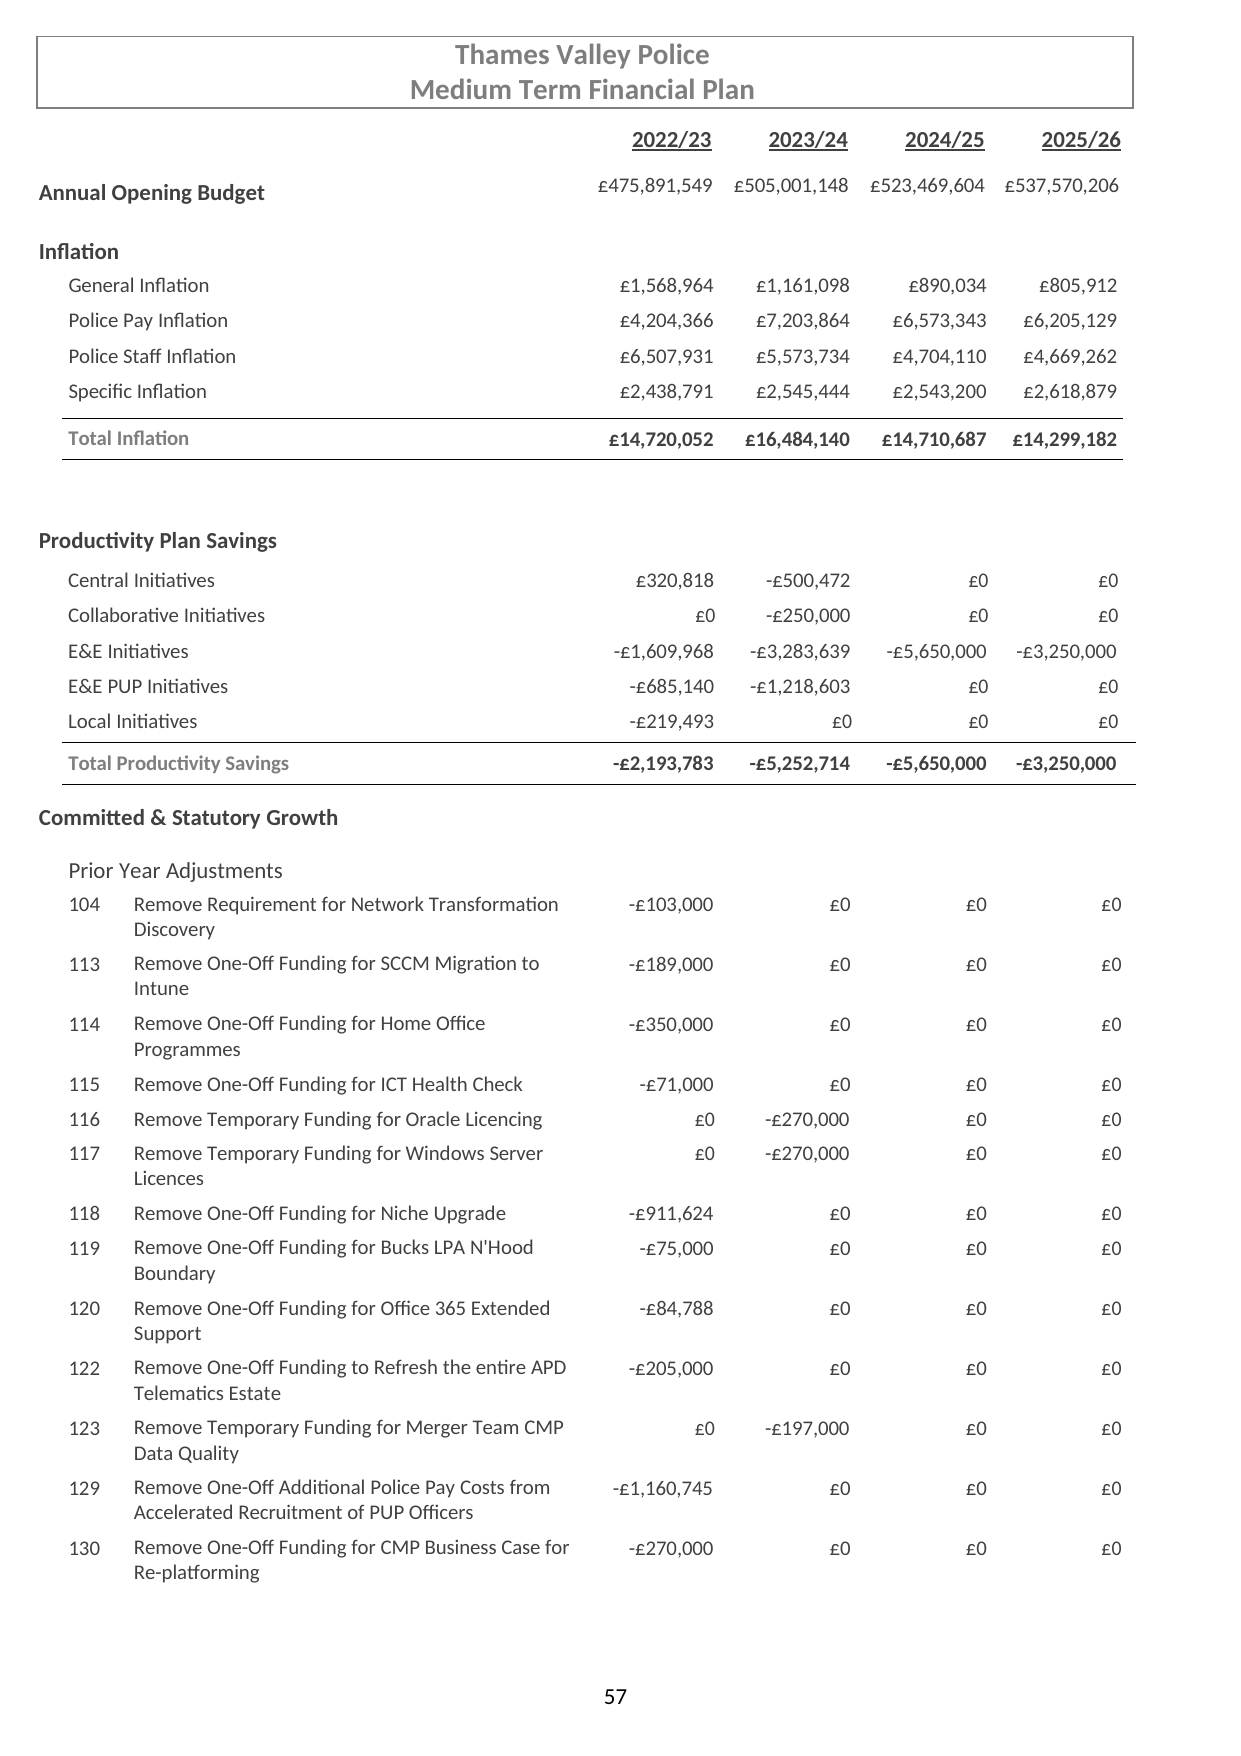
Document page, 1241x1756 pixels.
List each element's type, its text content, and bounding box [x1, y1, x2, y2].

table_cell £0 [1043, 1103, 1127, 1138]
table_cell £0 [908, 1138, 1043, 1198]
table_cell -£3,283,639 [732, 635, 869, 670]
table_header 2022/23 [592, 120, 724, 165]
table_cell £0 [1002, 706, 1136, 742]
table_cell Collaborative Initiatives [62, 600, 452, 635]
table_cell £0 [908, 1068, 1043, 1103]
table_header £0 [908, 888, 1043, 948]
table_cell -£5,650,000 [869, 743, 1002, 783]
text Prior Year Adjustments [68, 856, 1149, 884]
text Productivity Plan Savings [38, 526, 1149, 554]
table_cell Remove One-Off Funding to Refresh the entire APD Telematics Estate [117, 1352, 593, 1412]
table_cell -£1,218,603 [732, 670, 869, 706]
table_header 2023/24 [724, 120, 860, 165]
table_cell £0 [732, 706, 869, 742]
table_cell Remove One-Off Funding for Bucks LPA N'Hood Boundary [117, 1233, 593, 1292]
table_cell £0 [908, 1352, 1043, 1412]
table_cell £0 [1043, 1198, 1127, 1232]
table_cell £0 [740, 1472, 908, 1532]
table_cell Total Inflation [62, 419, 424, 459]
table_cell £0 [869, 670, 1002, 706]
table_cell £0 [908, 1292, 1043, 1352]
table_cell £14,710,687 [866, 419, 1000, 459]
table_cell E&E Initiatives [62, 635, 452, 670]
table_cell -£197,000 [740, 1412, 908, 1472]
text Committed & Statutory Growth [39, 803, 1149, 831]
table_cell 129 [63, 1472, 117, 1532]
table_cell £0 [908, 1233, 1043, 1292]
table_cell £6,507,931 [424, 340, 730, 375]
table_header £0 [1002, 561, 1136, 599]
table_cell Remove One-Off Funding for Home Office Programmes [117, 1008, 593, 1068]
table_cell 117 [63, 1138, 117, 1198]
table_cell -£270,000 [740, 1103, 908, 1138]
table_cell £14,720,052 [424, 419, 730, 459]
table_cell -£3,250,000 [1002, 743, 1136, 783]
table_cell 116 [63, 1103, 117, 1138]
table_cell Remove One-Off Funding for Office 365 Extended Support [117, 1292, 593, 1352]
table_cell 123 [63, 1412, 117, 1472]
table_cell Remove One-Off Funding for ICT Health Check [117, 1068, 593, 1103]
table_header £890,034 [866, 269, 1000, 305]
table_cell £2,618,879 [1000, 375, 1123, 418]
table_cell Total Productivity Savings [62, 743, 452, 783]
table_header £0 [740, 888, 908, 948]
table_cell -£270,000 [593, 1532, 739, 1592]
table_cell 118 [63, 1198, 117, 1232]
table_header £0 [869, 561, 1002, 599]
table_header -£500,472 [732, 561, 869, 599]
table_cell £0 [1043, 1532, 1127, 1592]
table_cell £0 [869, 600, 1002, 635]
table_cell £0 [908, 1103, 1043, 1138]
table_header £320,818 [453, 561, 732, 599]
table_header £805,912 [1000, 269, 1123, 305]
table_cell £475,891,549 [592, 165, 724, 208]
table_cell £14,299,182 [1000, 419, 1123, 459]
table_cell £0 [740, 1008, 908, 1068]
table_header Remove Requirement for Network Transformation Discovery [117, 888, 593, 948]
table_cell £5,573,734 [730, 340, 866, 375]
table_cell £0 [1002, 600, 1136, 635]
table_cell £0 [1043, 1068, 1127, 1103]
table_cell £0 [908, 1532, 1043, 1592]
text Inflation [38, 237, 1149, 265]
table_cell £2,438,791 [424, 375, 730, 418]
table_cell 114 [63, 1008, 117, 1068]
table_cell 113 [63, 948, 117, 1008]
table_cell -£71,000 [593, 1068, 739, 1103]
table_cell Remove One-Off Funding for Niche Upgrade [117, 1198, 593, 1232]
table_header £0 [1043, 888, 1127, 948]
table_cell -£350,000 [593, 1008, 739, 1068]
table_cell £0 [908, 948, 1043, 1008]
table_cell £0 [740, 1198, 908, 1232]
table_cell £2,545,444 [730, 375, 866, 418]
table_cell Remove One-Off Funding for SCCM Migration to Intune [117, 948, 593, 1008]
table_cell £4,669,262 [1000, 340, 1123, 375]
table_cell £4,704,110 [866, 340, 1000, 375]
table_cell 122 [63, 1352, 117, 1412]
table_cell £16,484,140 [730, 419, 866, 459]
table_cell £0 [740, 1532, 908, 1592]
table_cell £0 [740, 1352, 908, 1412]
table_cell -£911,624 [593, 1198, 739, 1232]
table_cell £0 [593, 1138, 739, 1198]
table_cell -£3,250,000 [1002, 635, 1136, 670]
table_cell -£189,000 [593, 948, 739, 1008]
table_cell -£205,000 [593, 1352, 739, 1412]
table_cell £0 [740, 1292, 908, 1352]
table_cell Local Initiatives [62, 706, 452, 742]
table_cell £6,573,343 [866, 305, 1000, 340]
table_cell £0 [1043, 1352, 1127, 1412]
table_cell £2,543,200 [866, 375, 1000, 418]
table_cell -£5,252,714 [732, 743, 869, 783]
table_cell £0 [740, 948, 908, 1008]
table_cell £0 [740, 1233, 908, 1292]
table_cell 130 [63, 1532, 117, 1592]
text Annual Opening Budget [38, 119, 1149, 208]
table_cell Specific Inflation [62, 375, 424, 418]
table_header -£103,000 [593, 888, 739, 948]
table_cell £0 [1043, 1138, 1127, 1198]
table_cell Remove One-Off Funding for CMP Business Case for Re-platforming [117, 1532, 593, 1592]
table_cell £6,205,129 [1000, 305, 1123, 340]
table_cell £0 [1043, 1233, 1127, 1292]
table_cell £0 [1043, 1412, 1127, 1472]
table_cell 120 [63, 1292, 117, 1352]
table_cell -£219,493 [453, 706, 732, 742]
table_cell £0 [1043, 1292, 1127, 1352]
table_cell £0 [869, 706, 1002, 742]
table_header General Inflation [62, 269, 424, 305]
table_cell Police Staff Inflation [62, 340, 424, 375]
table_cell £0 [593, 1412, 739, 1472]
table_cell £537,570,206 [995, 165, 1134, 208]
table_cell Remove Temporary Funding for Windows Server Licences [117, 1138, 593, 1198]
table_cell -£84,788 [593, 1292, 739, 1352]
table_cell £0 [1043, 948, 1127, 1008]
table_cell £523,469,604 [860, 165, 995, 208]
table_cell £0 [908, 1198, 1043, 1232]
table_cell £0 [908, 1412, 1043, 1472]
table_header 2024/25 [860, 120, 995, 165]
table_cell -£1,160,745 [593, 1472, 739, 1532]
table_cell £0 [1002, 670, 1136, 706]
table_cell E&E PUP Initiatives [62, 670, 452, 706]
table_cell 115 [63, 1068, 117, 1103]
table_cell £0 [1043, 1008, 1127, 1068]
table_cell Remove Temporary Funding for Merger Team CMP Data Quality [117, 1412, 593, 1472]
table_cell £0 [1043, 1472, 1127, 1532]
table_cell £0 [453, 600, 732, 635]
table_cell £0 [593, 1103, 739, 1138]
table_cell -£5,650,000 [869, 635, 1002, 670]
table_cell Remove One-Off Additional Police Pay Costs from Accelerated Recruitment of PUP Officers [117, 1472, 593, 1532]
table_cell £0 [740, 1068, 908, 1103]
table_cell -£2,193,783 [453, 743, 732, 783]
table_cell -£75,000 [593, 1233, 739, 1292]
table_cell -£1,609,968 [453, 635, 732, 670]
table_cell £0 [908, 1008, 1043, 1068]
table_header £1,568,964 [424, 269, 730, 305]
table_cell £7,203,864 [730, 305, 866, 340]
table_cell 119 [63, 1233, 117, 1292]
table_header 104 [63, 888, 117, 948]
table_cell Remove Temporary Funding for Oracle Licencing [117, 1103, 593, 1138]
table_cell Police Pay Inflation [62, 305, 424, 340]
table_cell -£685,140 [453, 670, 732, 706]
table_cell -£250,000 [732, 600, 869, 635]
table_header 2025/26 [995, 120, 1134, 165]
table_cell £4,204,366 [424, 305, 730, 340]
table_header Central Initiatives [62, 561, 452, 599]
table_cell £0 [908, 1472, 1043, 1532]
table_cell £505,001,148 [724, 165, 860, 208]
table_cell -£270,000 [740, 1138, 908, 1198]
table_header £1,161,098 [730, 269, 866, 305]
